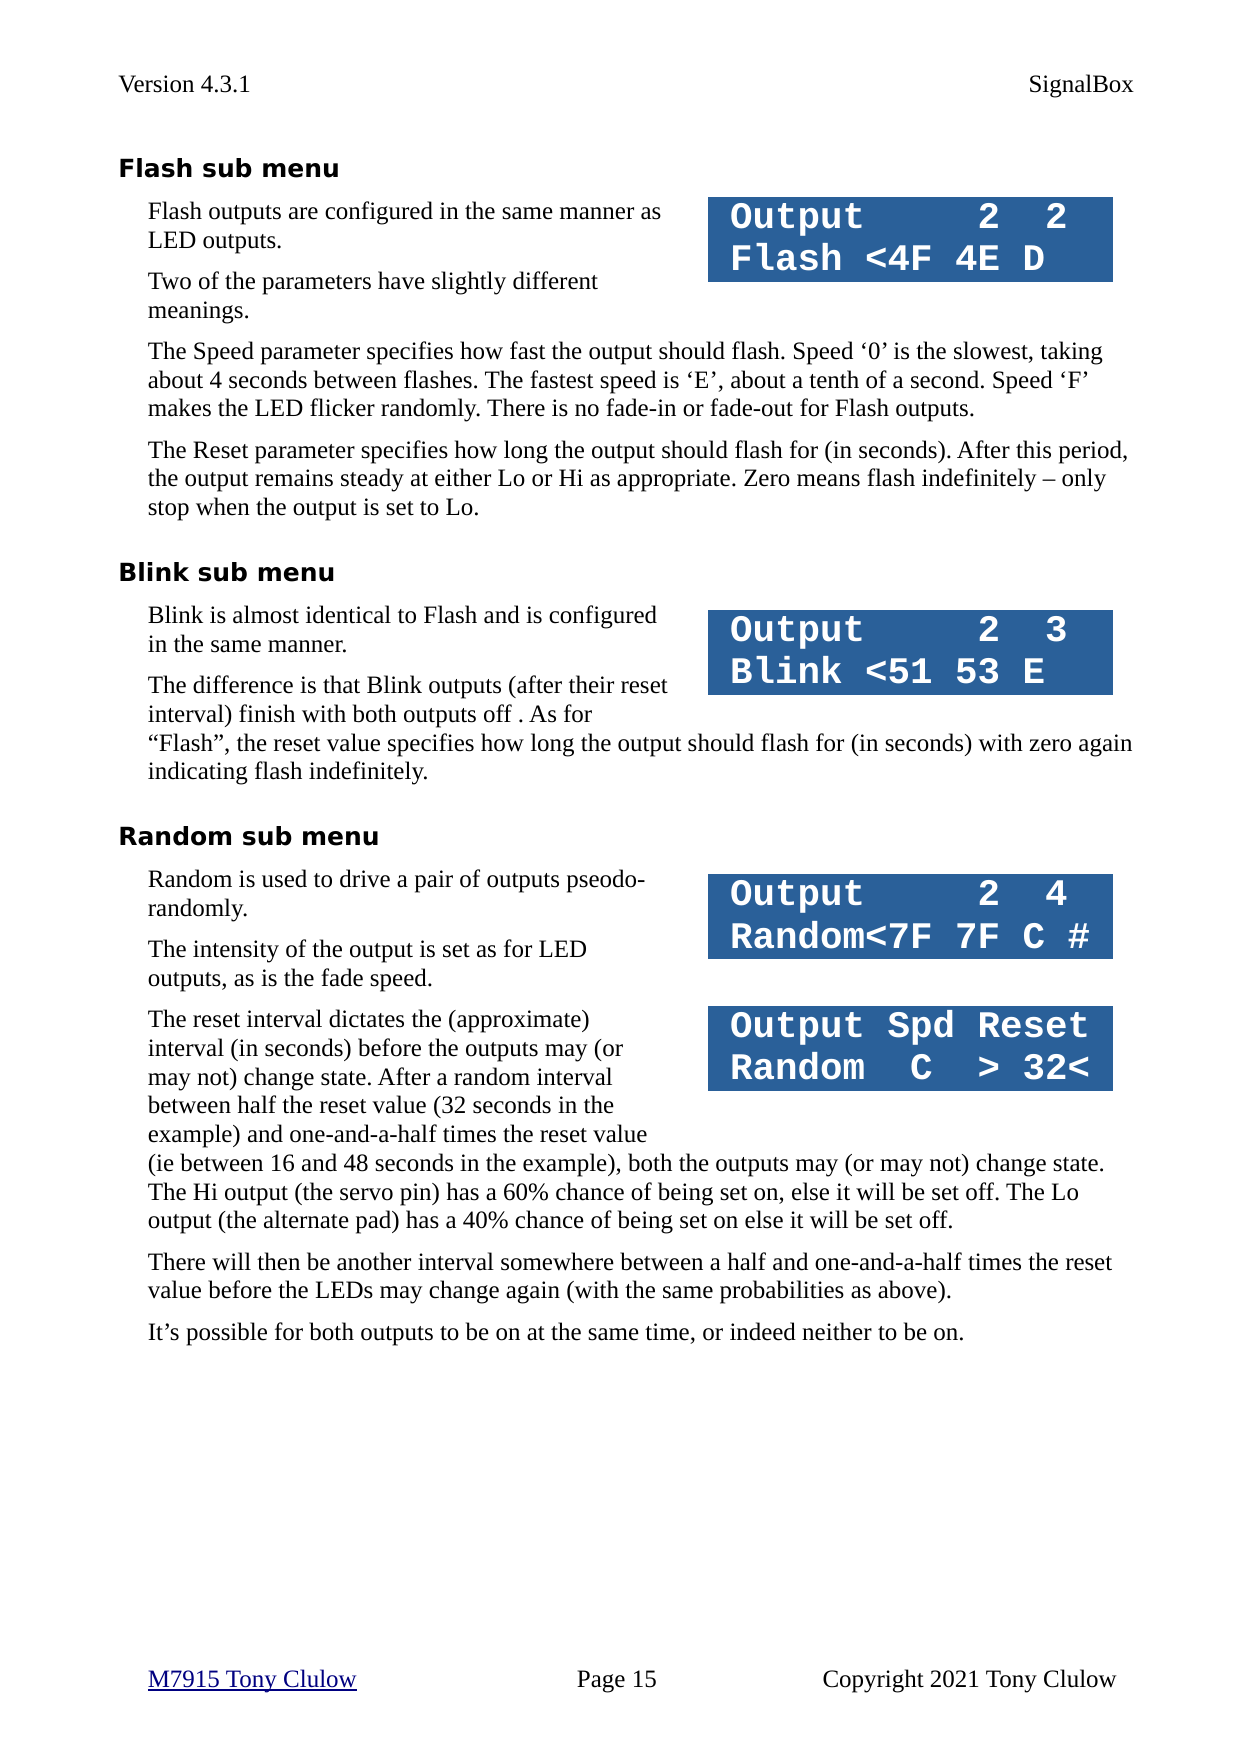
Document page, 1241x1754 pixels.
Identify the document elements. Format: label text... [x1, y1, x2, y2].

text Blink is almost identical to Flash and is configured in the same manner. [148, 600, 1134, 658]
subtitle Random sub menu [118, 823, 1134, 852]
text The reset interval dictates the (approximate) interval (in seconds) before the outputs may (or may not) change state. After a random interval between half the reset value (32 seconds in the example) and one-and-a-half times the reset value (ie between 16 and 48 seconds in the example), both the outputs may (or may not) change state. The Hi output (the servo pin) has a 60% chance of being set on, else it will be set off. The Lo output (the alternate pad) has a 40% chance of being set on else it will be set off. [148, 1004, 1134, 1234]
text The Speed parameter specifies how fast the output should flash. Speed ‘0’ is the slowest, taking about 4 seconds between flashes. The fastest speed is ‘E’, about a tenth of a second. Speed ‘F’ makes the LED flicker randomly. There is no fade-in or fade-out for Flash outputs. [148, 336, 1134, 422]
subtitle Flash sub menu [118, 154, 1134, 183]
text Two of the parameters have slightly different meanings. [148, 266, 1134, 323]
subtitle Blink sub menu [118, 558, 1134, 588]
text The difference is that Blink outputs (after their reset interval) finish with both outputs off . As for “Flash”, the reset value specifies how long the output should flash for (in seconds) with zero again indicating flash indefinitely. [148, 670, 1134, 785]
text Flash outputs are configured in the same manner as LED outputs. [148, 196, 1134, 253]
text It’s possible for both outputs to be on at the same time, or indeed neither to be on. [148, 1317, 1134, 1346]
text Random is used to drive a pair of outputs pseodo-randomly. [148, 864, 1134, 922]
text The intensity of the output is set as for LED outputs, as is the fade speed. [148, 934, 1134, 992]
text There will then be another interval somewhere between a half and one-and-a-half times the reset value before the LEDs may change again (with the same probabilities as above). [148, 1247, 1134, 1304]
text The Reset parameter specifies how long the output should flash for (in seconds). After this period, the output remains steady at either Lo or Hi as appropriate. Zero means flash indefinitely – only stop when the output is set to Lo. [148, 435, 1134, 521]
